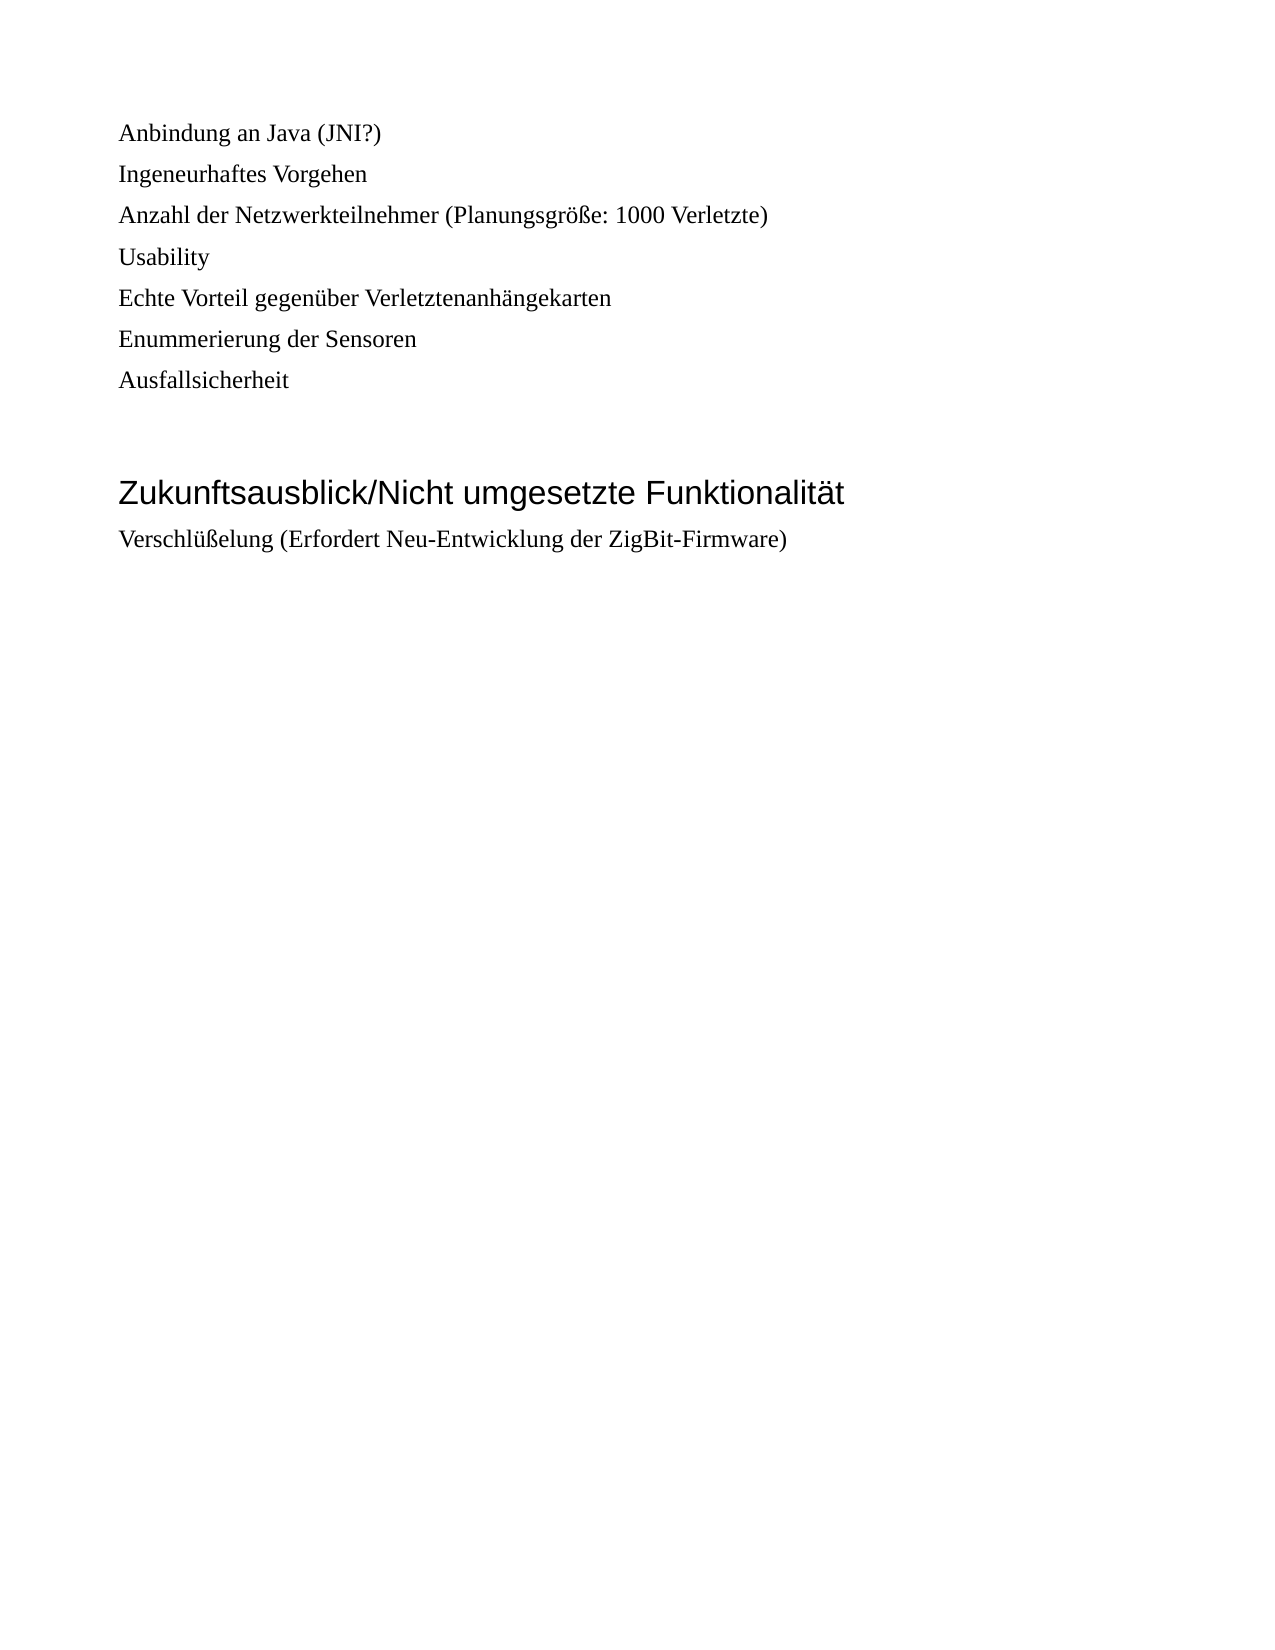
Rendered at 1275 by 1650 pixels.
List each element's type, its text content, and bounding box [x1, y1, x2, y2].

text Enummerierung der Sensoren [118, 324, 1157, 353]
subtitle Zukunftsausblick/Nicht umgesetzte Funktionalität [118, 473, 1157, 512]
text Echte Vorteil gegenüber Verletztenanhängekarten [118, 283, 1157, 312]
text Usability [118, 242, 1157, 271]
text Ausfallsicherheit [118, 366, 1157, 394]
text Verschlüßelung (Erfordert Neu-Entwicklung der ZigBit-Firmware) [118, 524, 1157, 553]
text Ingeneurhaftes Vorgehen [118, 159, 1157, 188]
text Anzahl der Netzwerkteilnehmer (Planungsgröße: 1000 Verletzte) [118, 201, 1157, 229]
text Anbindung an Java (JNI?) [118, 118, 1157, 147]
